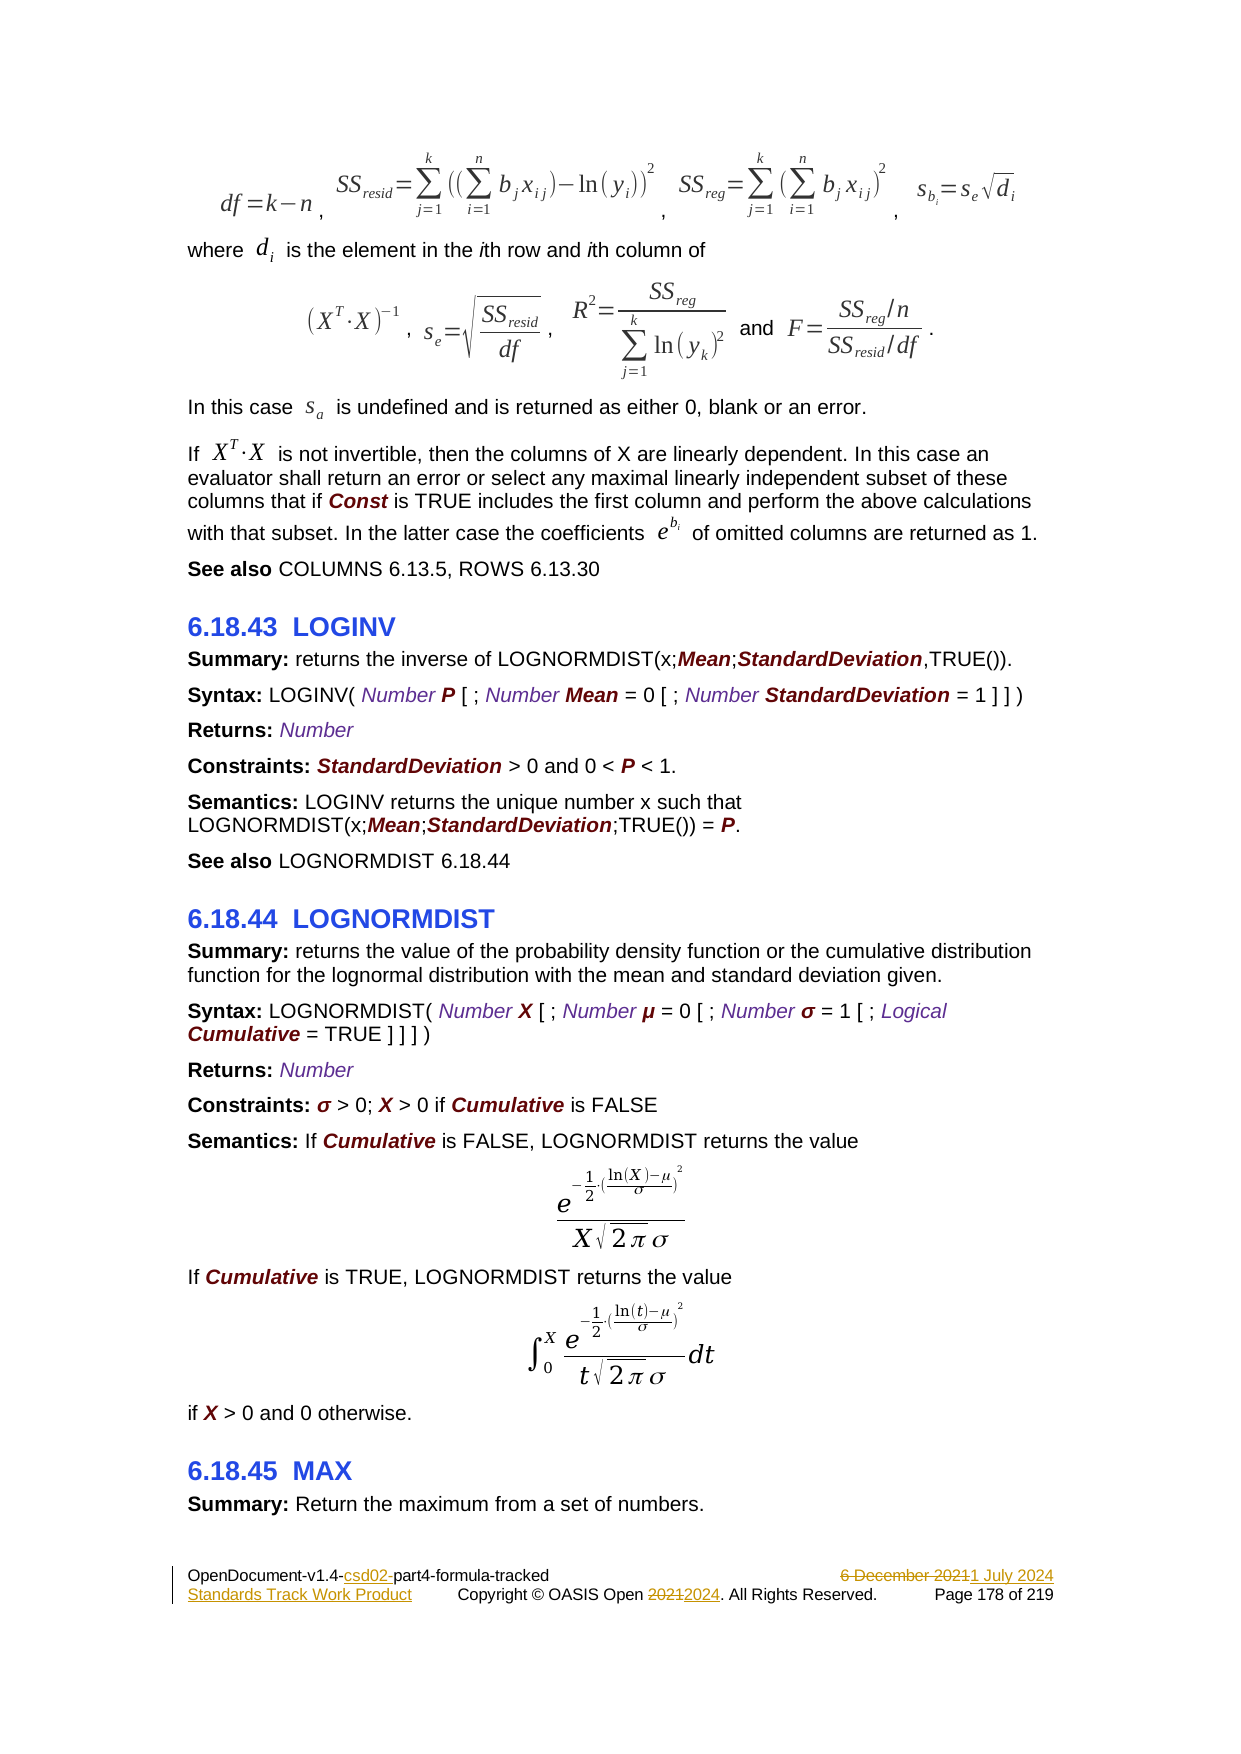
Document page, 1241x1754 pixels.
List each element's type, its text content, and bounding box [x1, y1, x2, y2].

subtitle LOGNORMDIST [187, 904, 1053, 934]
subtitle MAX [187, 1456, 1053, 1486]
text Summary: returns the inverse of LOGNORMDIST(x;Mean;StandardDeviation,TRUE()). [187, 648, 1053, 671]
text if X > 0 and 0 otherwise. [187, 1402, 1053, 1425]
text Returns: Number [187, 1058, 1053, 1082]
text Constraints: σ > 0; X > 0 if Cumulative is FALSE [187, 1094, 1053, 1117]
text Semantics: If Cumulative is FALSE, LOGNORMDIST returns the value [187, 1129, 1053, 1153]
text Summary: Return the maximum from a set of numbers. [187, 1492, 1053, 1516]
text In this case is undefined and is returned as either 0, blank or an error. [187, 392, 1053, 423]
text , , , [187, 150, 1053, 222]
text See also COLUMNS 6.13.5, ROWS 6.13.30 [187, 557, 1053, 581]
text Summary: returns the value of the probability density function or the cumulative distribution function for the lognormal distribution with the mean and standard deviation given. [187, 940, 1053, 987]
text , , and . [187, 277, 1053, 380]
subtitle LOGINV [187, 612, 1053, 642]
text Constraints: StandardDeviation > 0 and 0 < P < 1. [187, 754, 1053, 778]
text Semantics: LOGINV returns the unique number x such that LOGNORMDIST(x;Mean;StandardDeviation;TRUE()) = P. [187, 790, 1053, 837]
text Returns: Number [187, 719, 1053, 742]
text See also LOGNORMDIST 6.18.44 [187, 849, 1053, 873]
text If is not invertible, then the columns of X are linearly dependent. In this case an evaluator shall return an error or select any maximal linearly independent subset of these columns that if Const is TRUE includes the first column and perform the above calculations with that subset. In the latter case the coefficients of omitted columns are returned as 1. [187, 435, 1053, 545]
text Syntax: LOGINV( Number P [ ; Number Mean = 0 [ ; Number StandardDeviation = 1 ] ] ) [187, 683, 1053, 707]
text If Cumulative is TRUE, LOGNORMDIST returns the value [187, 1266, 1053, 1289]
text where is the element in the ith row and ith column of [187, 234, 1053, 265]
text Syntax: LOGNORMDIST( Number X [ ; Number μ = 0 [ ; Number σ = 1 [ ; Logical Cumulative = TRUE ] ] ] ) [187, 999, 1053, 1046]
